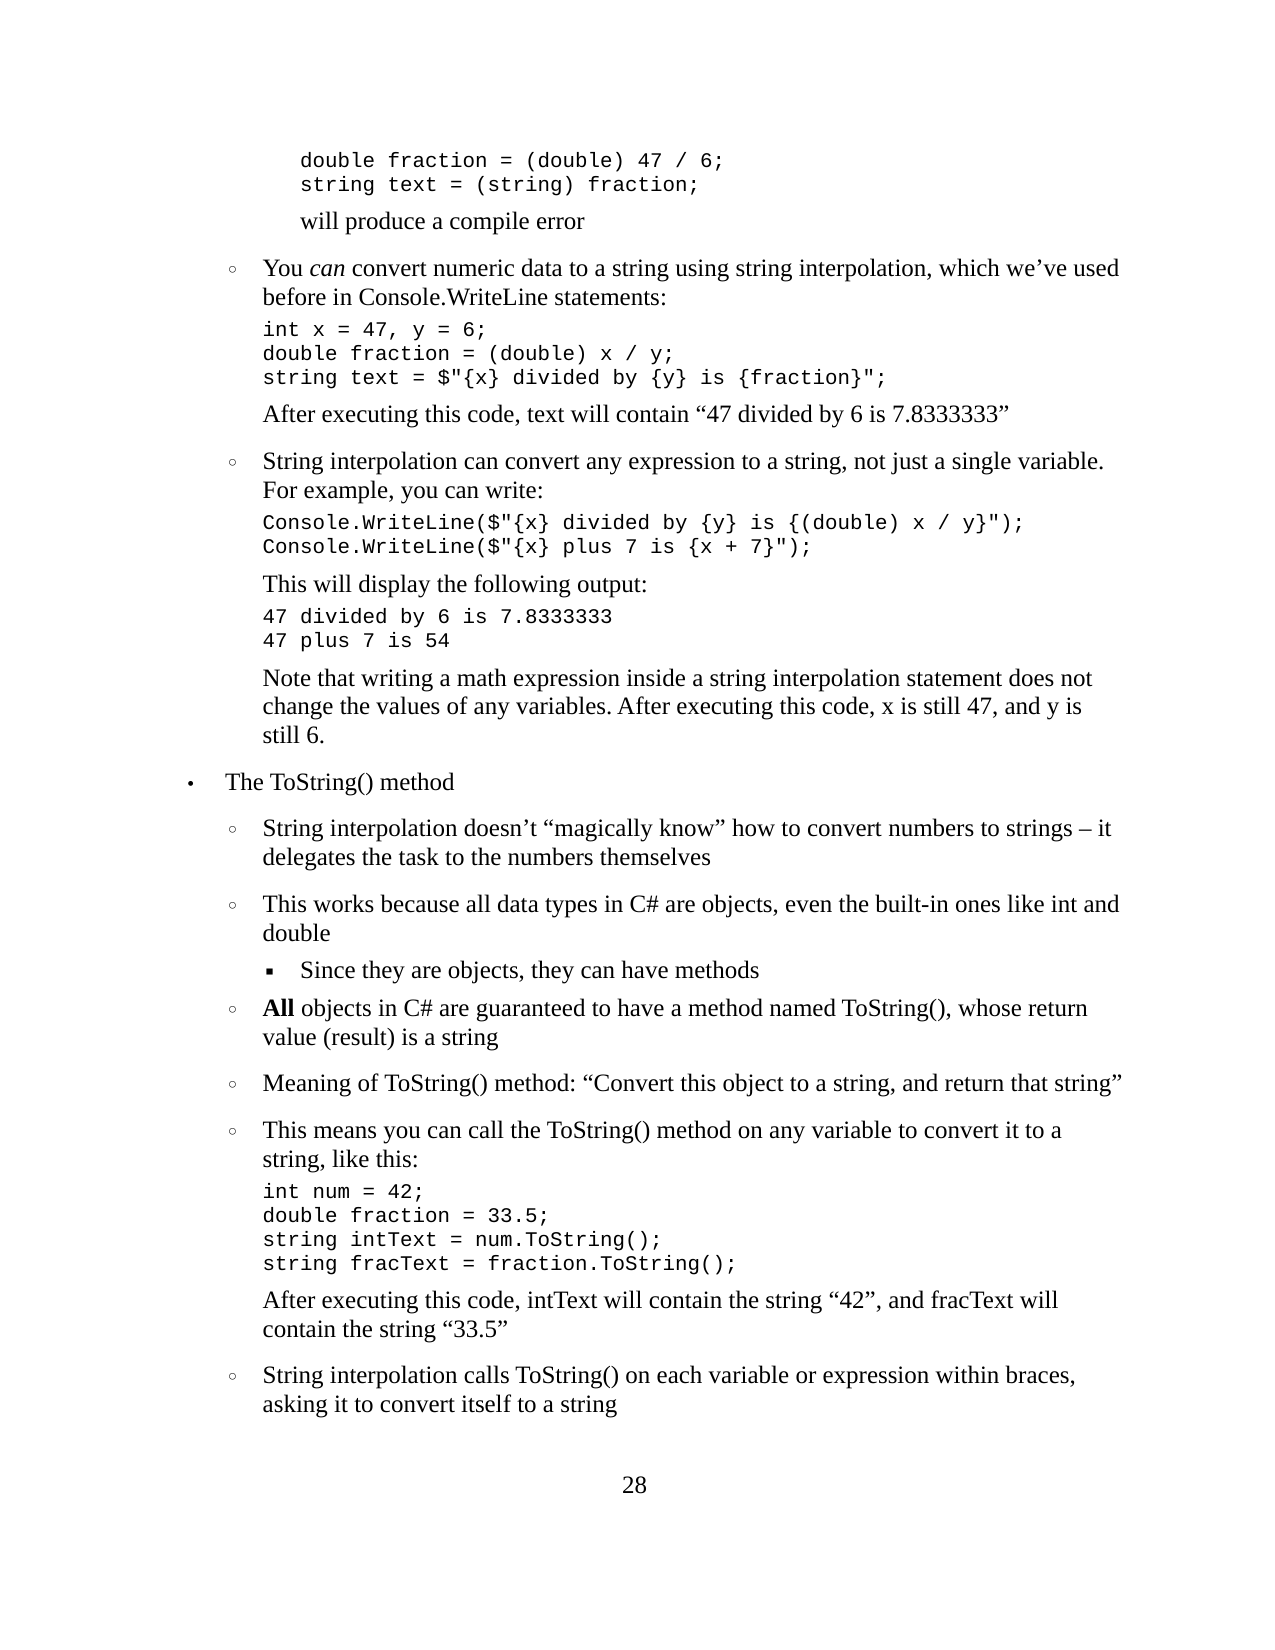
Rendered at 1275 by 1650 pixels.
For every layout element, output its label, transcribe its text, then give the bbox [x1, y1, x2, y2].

list double fraction = (double) x / y; [225, 343, 1125, 367]
list Meaning of ToString() method: “Convert this object to a string, and return that string” [225, 1068, 1125, 1097]
list string text = $"{x} divided by {y} is {fraction}"; [225, 367, 1125, 390]
list string fracText = fraction.ToString(); [225, 1252, 1125, 1276]
list Console.WriteLine($"{x} divided by {y} is {(double) x / y}"); [225, 512, 1125, 536]
list You can convert numeric data to a string using string interpolation, which we’ve used before in Console.WriteLine statements: [225, 253, 1125, 310]
list String interpolation can convert any expression to a string, not just a single variable. For example, you can write: [225, 446, 1125, 503]
list Console.WriteLine($"{x} plus 7 is {x + 7}"); [225, 536, 1125, 560]
list All objects in C# are guaranteed to have a method named ToString(), whose return value (result) is a string [225, 993, 1125, 1051]
list 47 divided by 6 is 7.8333333 [225, 606, 1125, 630]
list double fraction = (double) 47 / 6; [262, 150, 1125, 174]
list Note that writing a math expression inside a string interpolation statement does not change the values of any variables. After executing this code, x is still 47, and y is still 6. [225, 663, 1125, 749]
list The ToString() method [187, 767, 1125, 796]
list string intText = num.ToString(); [225, 1229, 1125, 1252]
list String interpolation doesn’t “magically know” how to convert numbers to strings – it delegates the task to the numbers themselves [225, 813, 1125, 871]
list After executing this code, intText will contain the string “42”, and fracText will contain the string “33.5” [225, 1285, 1125, 1343]
list This works because all data types in C# are objects, even the built-in ones like int and double [225, 889, 1125, 946]
list int x = 47, y = 6; [225, 319, 1125, 343]
list String interpolation calls ToString() on each variable or expression within braces, asking it to convert itself to a string [225, 1361, 1125, 1418]
list double fraction = 33.5; [225, 1205, 1125, 1229]
list 47 plus 7 is 54 [225, 630, 1125, 654]
list string text = (string) fraction; [262, 174, 1125, 197]
list Since they are objects, they can have methods [262, 955, 1125, 984]
list will produce a compile error [262, 206, 1125, 235]
list This will display the following output: [225, 569, 1125, 597]
list int num = 42; [225, 1182, 1125, 1205]
list This means you can call the ToString() method on any variable to convert it to a string, like this: [225, 1115, 1125, 1173]
list After executing this code, text will contain “47 divided by 6 is 7.8333333” [225, 399, 1125, 428]
